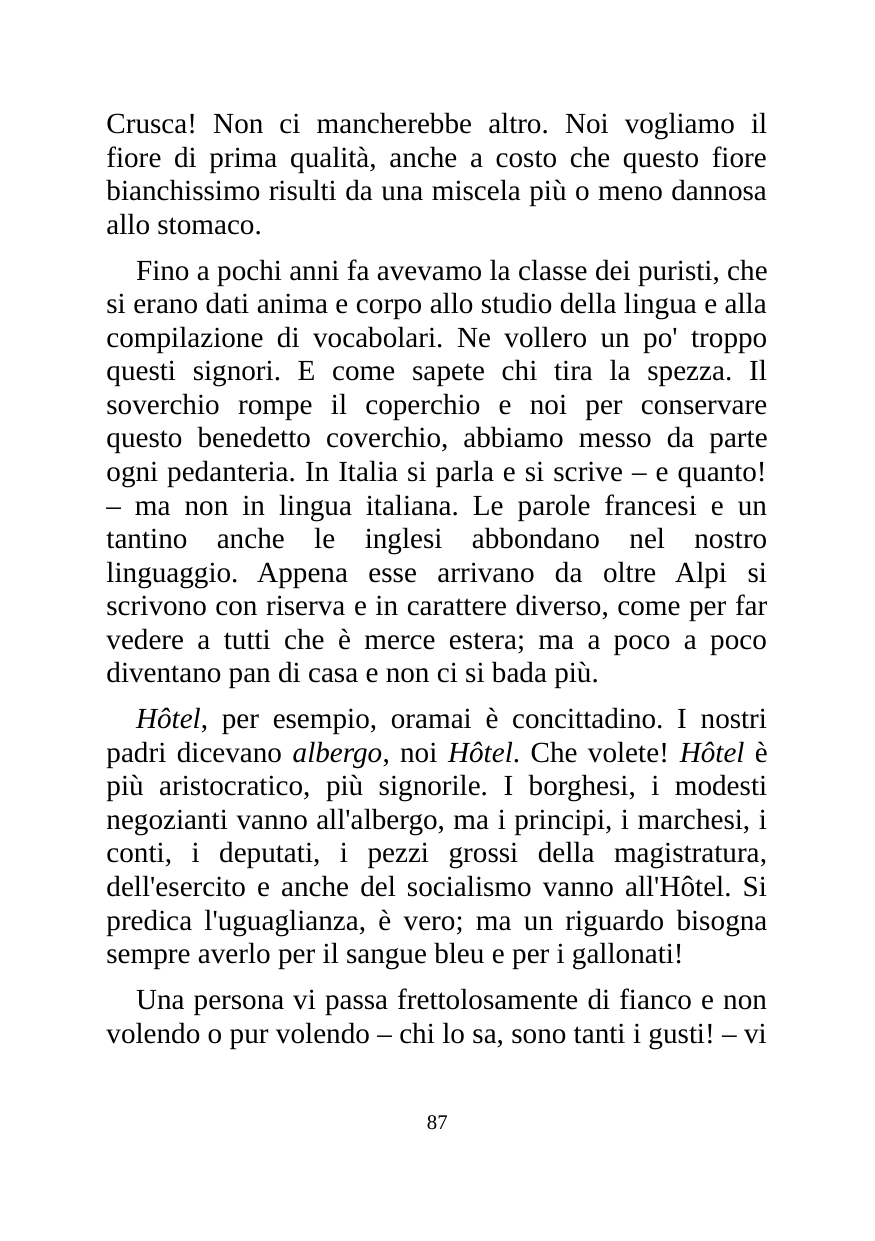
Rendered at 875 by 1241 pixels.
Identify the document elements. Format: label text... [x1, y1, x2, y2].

text Fino a pochi anni fa avevamo la classe dei puristi, che si erano dati anima e corpo allo studio della lingua e alla compilazione di vocabolari. Ne vollero un po' troppo questi signori. E come sapete chi tira la spezza. Il soverchio rompe il coperchio e noi per conservare questo benedetto coverchio, abbiamo messo da parte ogni pedanteria. In Italia si parla e si scrive – e quanto! – ma non in lingua italiana. Le parole francesi e un tantino anche le inglesi abbondano nel nostro linguaggio. Appena esse arrivano da oltre Alpi si scrivono con riserva e in carattere diverso, come per far vedere a tutti che è merce estera; ma a poco a poco diventano pan di casa e non ci si bada più. [106, 253, 768, 689]
text Una persona vi passa frettolosamente di fianco e non volendo o pur volendo – chi lo sa, sono tanti i gusti! – vi [106, 982, 768, 1049]
text Hôtel, per esempio, oramai è concittadino. I nostri padri dicevano albergo, noi Hôtel. Che volete! Hôtel è più aristocratico, più signorile. I borghesi, i modesti negozianti vanno all'albergo, ma i principi, i marchesi, i conti, i deputati, i pezzi grossi della magistratura, dell'esercito e anche del socialismo vanno all'Hôtel. Si predica l'uguaglianza, è vero; ma un riguardo bisogna sempre averlo per il sangue bleu e per i gallonati! [106, 701, 768, 970]
text Crusca! Non ci mancherebbe altro. Noi vogliamo il fiore di prima qualità, anche a costo che questo fiore bianchissimo risulti da una miscela più o meno dannosa allo stomaco. [106, 106, 768, 240]
